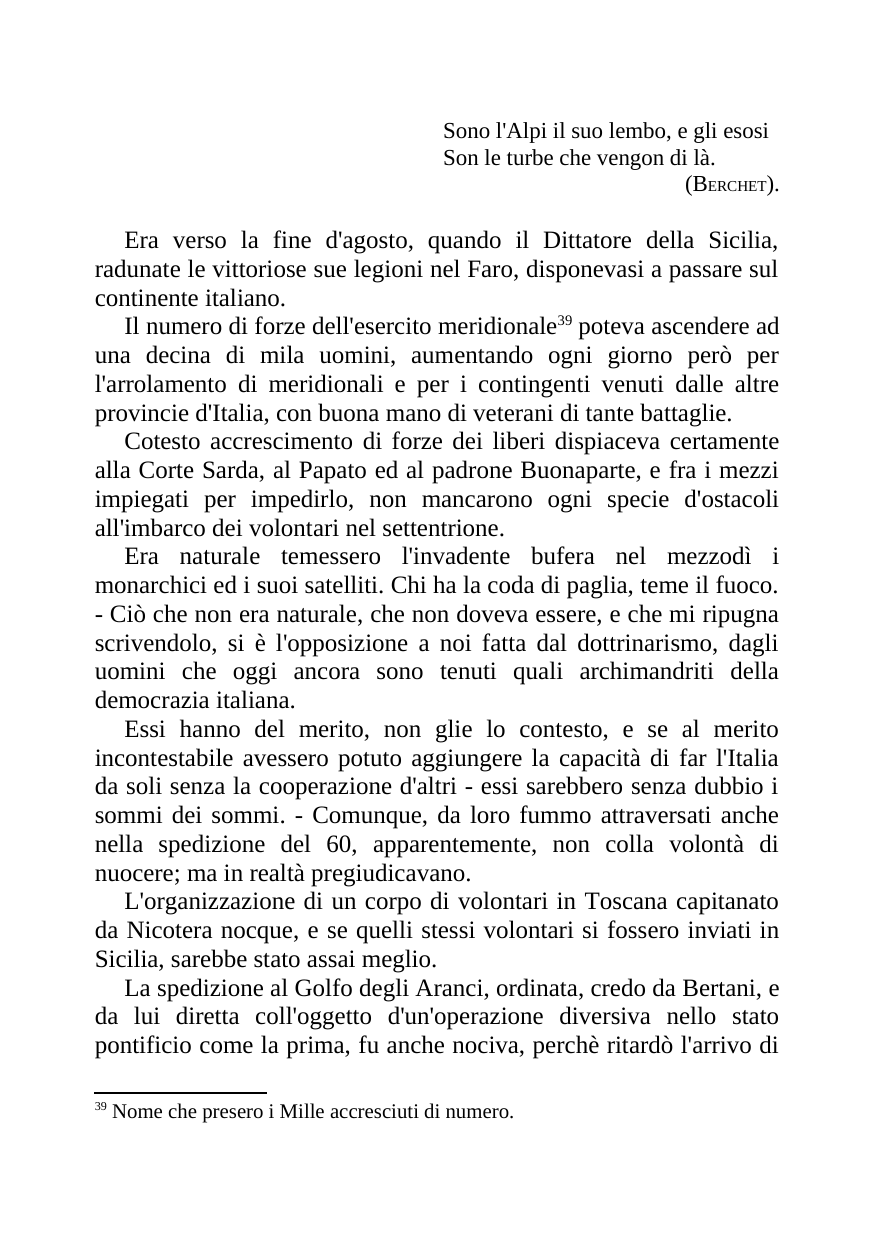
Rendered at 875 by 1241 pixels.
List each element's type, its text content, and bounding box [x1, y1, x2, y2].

text L'organizzazione di un corpo di volontari in Toscana capitanato da Nicotera nocque, e se quelli stessi volontari si fossero inviati in Sicilia, sarebbe stato assai meglio. [94, 886, 779, 973]
text Essi hanno del merito, non glie lo contesto, e se al merito incontestabile avessero potuto aggiungere la capacità di far l'Italia da soli senza la cooperazione d'altri - essi sarebbero senza dubbio i sommi dei sommi. - Comunque, da loro fummo attraversati anche nella spedizione del 60, apparentemente, non colla volontà di nuocere; ma in realtà pregiudicavano. [94, 714, 779, 886]
text Cotesto accrescimento di forze dei liberi dispiaceva certamente alla Corte Sarda, al Papato ed al padrone Buonaparte, e fra i mezzi impiegati per impedirlo, non mancarono ogni specie d'ostacoli all'imbarco dei volontari nel settentrione. [94, 426, 779, 541]
text La spedizione al Golfo degli Aranci, ordinata, credo da Bertani, e da lui diretta coll'oggetto d'un'operazione diversiva nello stato pontificio come la prima, fu anche nociva, perchè ritardò l'arrivo di [94, 973, 779, 1059]
text (Berchet). [413, 170, 779, 196]
text Era verso la fine d'agosto, quando il Dittatore della Sicilia, radunate le vittoriose sue legioni nel Faro, disponevasi a passare sul continente italiano. [94, 225, 779, 311]
text Il numero di forze dell'esercito meridionale poteva ascendere ad una decina di mila uomini, aumentando ogni giorno però per l'arrolamento di meridionali e per i contingenti venuti dalle altre provincie d'Italia, con buona mano di veterani di tante battaglie. [94, 311, 779, 426]
text Sono l'Alpi il suo lembo, e gli esosi [413, 117, 779, 144]
text Son le turbe che vengon di là. [413, 144, 779, 170]
text Era naturale temessero l'invadente bufera nel mezzodì i monarchici ed i suoi satelliti. Chi ha la coda di paglia, teme il fuoco. - Ciò che non era naturale, che non doveva essere, e che mi ripugna scrivendolo, si è l'opposizione a noi fatta dal dottrinarismo, dagli uomini che oggi ancora sono tenuti quali archimandriti della democrazia italiana. [94, 541, 779, 714]
text Nome che presero i Mille accresciuti di numero. [94, 1099, 779, 1123]
